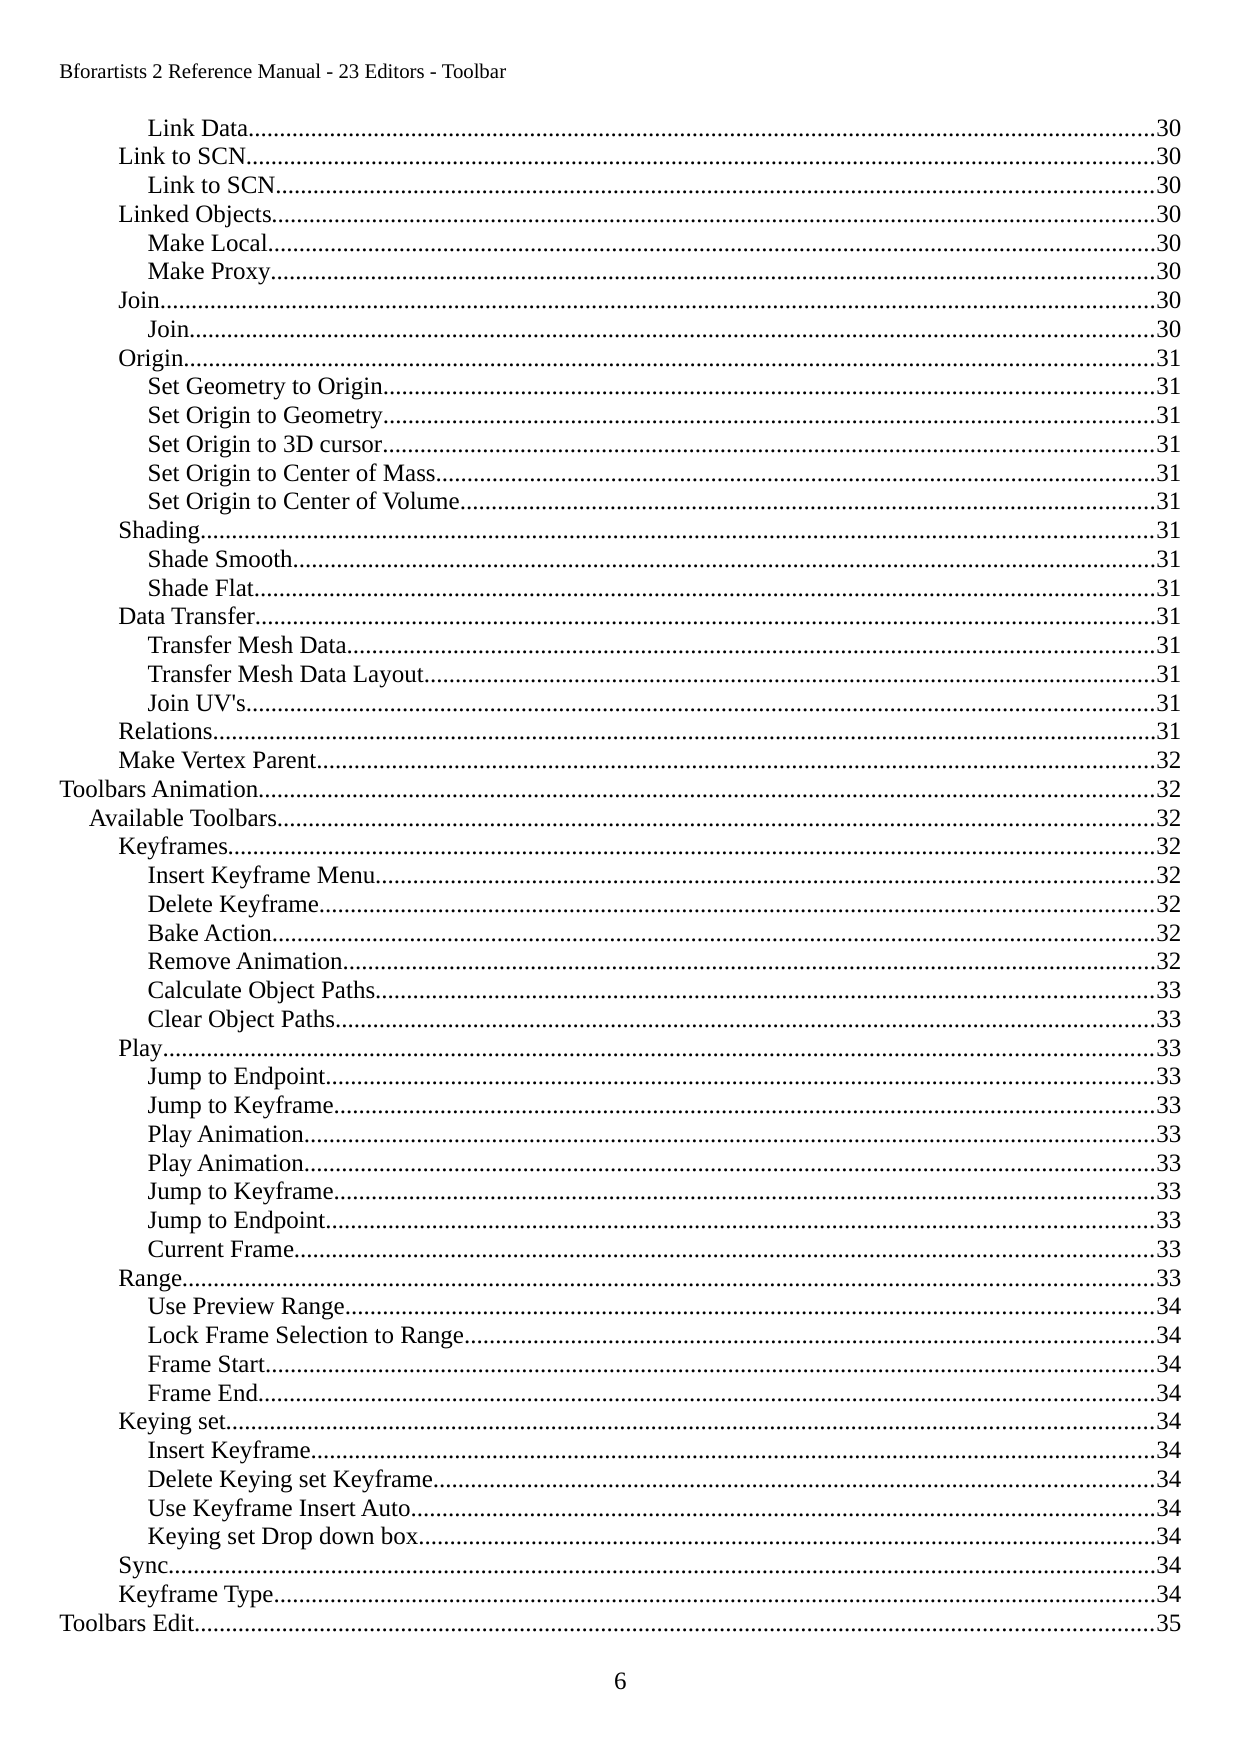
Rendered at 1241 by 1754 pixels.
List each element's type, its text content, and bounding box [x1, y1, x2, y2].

text Set Origin to Geometry 31 [147, 400, 1181, 429]
text Data Transfer 31 [118, 601, 1181, 630]
text Calculate Object Paths 33 [147, 975, 1181, 1004]
text Jump to Endpoint 33 [147, 1061, 1181, 1090]
text Use Preview Range 34 [147, 1291, 1181, 1320]
text Keying set Drop down box 34 [147, 1521, 1181, 1550]
text Make Proxy 30 [147, 256, 1181, 285]
text Join UV's 31 [147, 688, 1181, 716]
text Keyframe Type 34 [118, 1579, 1181, 1608]
text Join 30 [147, 314, 1181, 343]
text Make Vertex Parent 32 [118, 745, 1181, 774]
text Insert Keyframe 34 [147, 1435, 1181, 1464]
text Lock Frame Selection to Range 34 [147, 1320, 1181, 1349]
text Link to SCN 30 [118, 141, 1181, 170]
text Join 30 [118, 285, 1181, 314]
text Sync 34 [118, 1550, 1181, 1579]
text Relations 31 [118, 716, 1181, 745]
text Use Keyframe Insert Auto 34 [147, 1493, 1181, 1521]
text Play Animation 33 [147, 1119, 1181, 1148]
text Link to SCN 30 [147, 170, 1181, 199]
text Keyframes 32 [118, 831, 1181, 860]
text Jump to Endpoint 33 [147, 1205, 1181, 1234]
text Link Data 30 [147, 113, 1181, 141]
text Set Origin to 3D cursor 31 [147, 429, 1181, 458]
text Keying set 34 [118, 1406, 1181, 1435]
text Make Local 30 [147, 228, 1181, 256]
text Shade Smooth 31 [147, 544, 1181, 573]
text Toolbars Edit 35 [59, 1608, 1181, 1636]
text Linked Objects 30 [118, 199, 1181, 228]
text Remove Animation 32 [147, 946, 1181, 975]
text Bake Action 32 [147, 918, 1181, 946]
text Frame Start 34 [147, 1349, 1181, 1378]
text Current Frame 33 [147, 1234, 1181, 1263]
text Set Origin to Center of Mass 31 [147, 458, 1181, 486]
text Play Animation 33 [147, 1148, 1181, 1176]
text Clear Object Paths 33 [147, 1004, 1181, 1033]
text Jump to Keyframe 33 [147, 1090, 1181, 1119]
text Transfer Mesh Data Layout 31 [147, 659, 1181, 688]
text Delete Keying set Keyframe 34 [147, 1464, 1181, 1493]
text Shade Flat 31 [147, 573, 1181, 601]
text Shading 31 [118, 515, 1181, 544]
text Jump to Keyframe 33 [147, 1176, 1181, 1205]
text Play 33 [118, 1033, 1181, 1061]
text Set Geometry to Origin 31 [147, 371, 1181, 400]
text Frame End 34 [147, 1378, 1181, 1406]
text Origin 31 [118, 343, 1181, 371]
text Delete Keyframe 32 [147, 889, 1181, 918]
text Transfer Mesh Data 31 [147, 630, 1181, 659]
text Range 33 [118, 1263, 1181, 1291]
text Available Toolbars 32 [88, 803, 1181, 831]
text Insert Keyframe Menu 32 [147, 860, 1181, 889]
text Set Origin to Center of Volume 31 [147, 486, 1181, 515]
text Toolbars Animation 32 [59, 774, 1181, 803]
